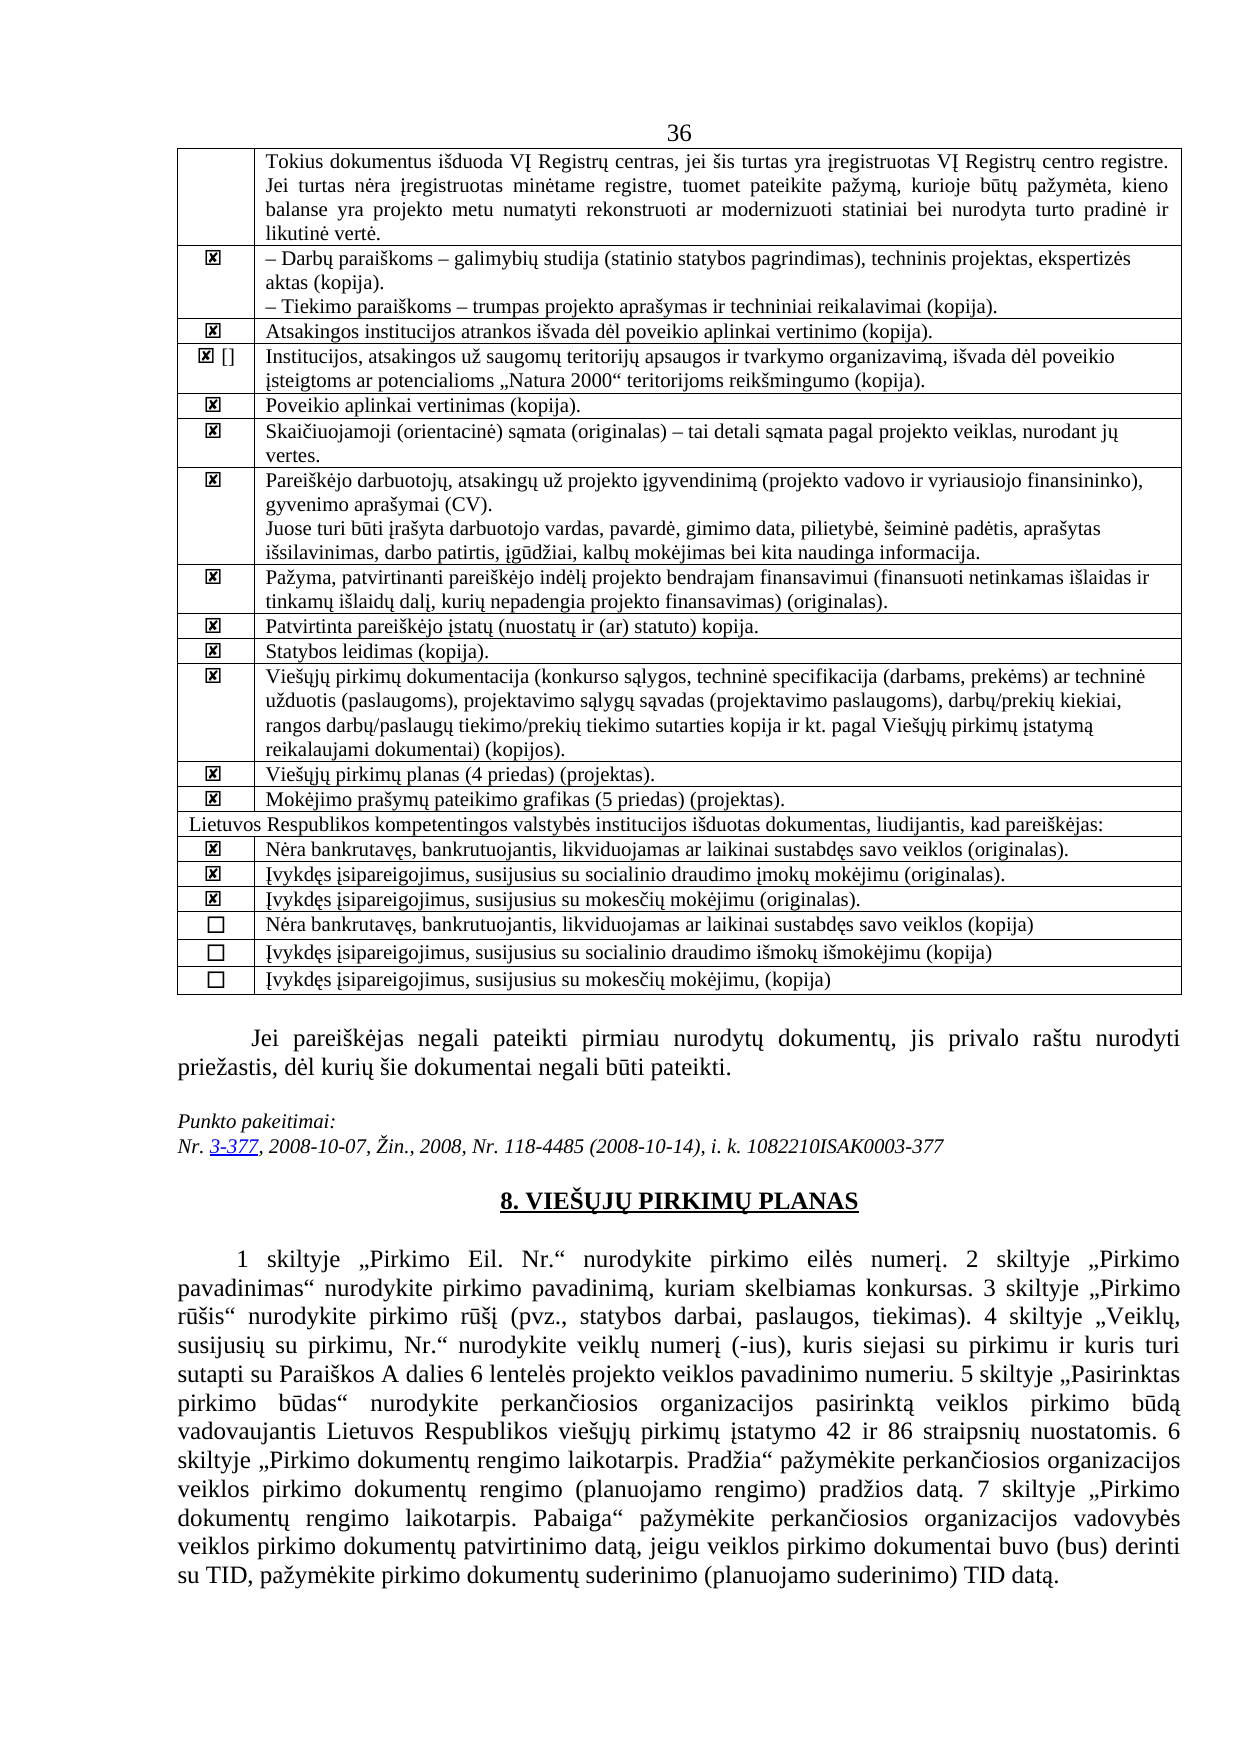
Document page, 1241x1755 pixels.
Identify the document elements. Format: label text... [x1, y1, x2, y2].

table_cell  [178, 862, 254, 886]
text Punkto pakeitimai: [177, 1109, 1181, 1133]
table_cell [] [178, 967, 254, 993]
table_cell  [178, 762, 254, 786]
table_cell Įvykdęs įsipareigojimus, susijusius su mokesčių mokėjimu (originalas). [255, 887, 1181, 911]
table_cell Tokius dokumentus išduoda VĮ Registrų centras, jei šis turtas yra įregistruotas VĮ Registrų centro registre. Jei turtas nėra įregistruotas minėtame registre, tuomet pateikite pažymą, kurioje būtų pažymėta, kieno balanse yra projekto metu numatyti rekonstruoti ar modernizuoti statiniai bei nurodyta turto pradinė ir likutinė vertė. [255, 149, 1181, 245]
text Nr. 3-377, 2008-10-07, Žin., 2008, Nr. 118-4485 (2008-10-14), i. k. 1082210ISAK0003-377 [177, 1133, 1181, 1158]
table_cell Nėra bankrutavęs, bankrutuojantis, likviduojamas ar laikinai sustabdęs savo veiklos (originalas). [255, 837, 1181, 861]
table_cell Mokėjimo prašymų pateikimo grafikas (5 priedas) (projektas). [255, 787, 1181, 811]
text 8. VIEŠŲJŲ PIRKIMŲ PLANAS [177, 1186, 1181, 1215]
table_cell [] [178, 912, 254, 939]
table_cell Patvirtinta pareiškėjo įstatų (nuostatų ir (ar) statuto) kopija. [255, 614, 1181, 638]
table_cell  [178, 837, 254, 861]
table_cell  [178, 787, 254, 811]
table_cell Įvykdęs įsipareigojimus, susijusius su socialinio draudimo įmokų mokėjimu (originalas). [255, 862, 1181, 886]
table_cell Atsakingos institucijos atrankos išvada dėl poveikio aplinkai vertinimo (kopija). [255, 319, 1181, 343]
table_cell  [178, 565, 254, 613]
table_cell Viešųjų pirkimų planas (4 priedas) (projektas). [255, 762, 1181, 786]
table_cell  [178, 887, 254, 911]
table_cell Skaičiuojamoji (orientacinė) sąmata (originalas) – tai detali sąmata pagal projekto veiklas, nurodant jų vertes. [255, 419, 1181, 467]
table_cell Nėra bankrutavęs, bankrutuojantis, likviduojamas ar laikinai sustabdęs savo veiklos (kopija) [255, 912, 1181, 939]
table_cell  [178, 394, 254, 417]
table_cell Institucijos, atsakingos už saugomų teritorijų apsaugos ir tvarkymo organizavimą, išvada dėl poveikio įsteigtoms ar potencialioms „Natura 2000“ teritorijoms reikšmingumo (kopija). [255, 344, 1181, 392]
table_cell  [178, 319, 254, 343]
table_cell [] [178, 940, 254, 966]
table_cell  [178, 664, 254, 761]
table_cell Statybos leidimas (kopija). [255, 639, 1181, 663]
text Jei pareiškėjas negali pateikti pirmiau nurodytų dokumentų, jis privalo raštu nurodyti priežastis, dėl kurių šie dokumentai negali būti pateikti. [177, 1023, 1181, 1081]
table_cell [178, 149, 254, 245]
table_cell  [178, 614, 254, 638]
table_cell Pareiškėjo darbuotojų, atsakingų už projekto įgyvendinimą (projekto vadovo ir vyriausiojo finansininko), gyvenimo aprašymai (CV). Juose turi būti įrašyta darbuotojo vardas, pavardė, gimimo data, pilietybė, šeiminė padėtis, aprašytas išsilavinimas, darbo patirtis, įgūdžiai, kalbų mokėjimas bei kita naudinga informacija. [255, 468, 1181, 564]
table_cell Pažyma, patvirtinanti pareiškėjo indėlį projekto bendrajam finansavimui (finansuoti netinkamas išlaidas ir tinkamų išlaidų dalį, kurių nepadengia projekto finansavimas) (originalas). [255, 565, 1181, 613]
table_cell  [178, 419, 254, 467]
table_cell  [178, 246, 254, 318]
table_cell – Darbų paraiškoms – galimybių studija (statinio statybos pagrindimas), techninis projektas, ekspertizės aktas (kopija). – Tiekimo paraiškoms – trumpas projekto aprašymas ir techniniai reikalavimai (kopija). [255, 246, 1181, 318]
table_cell Įvykdęs įsipareigojimus, susijusius su mokesčių mokėjimu, (kopija) [255, 967, 1181, 993]
table_cell Lietuvos Respublikos kompetentingos valstybės institucijos išduotas dokumentas, liudijantis, kad pareiškėjas: [178, 812, 1181, 836]
table_cell Poveikio aplinkai vertinimas (kopija). [255, 394, 1181, 417]
table_cell Viešųjų pirkimų dokumentacija (konkurso sąlygos, techninė specifikacija (darbams, prekėms) ar techninė užduotis (paslaugoms), projektavimo sąlygų sąvadas (projektavimo paslaugoms), darbų/prekių kiekiai, rangos darbų/paslaugų tiekimo/prekių tiekimo sutarties kopija ir kt. pagal Viešųjų pirkimų įstatymą reikalaujami dokumentai) (kopijos). [255, 664, 1181, 761]
table_cell  [178, 639, 254, 663]
table_cell  [178, 468, 254, 564]
text 1 skiltyje „Pirkimo Eil. Nr.“ nurodykite pirkimo eilės numerį. 2 skiltyje „Pirkimo pavadinimas“ nurodykite pirkimo pavadinimą, kuriam skelbiamas konkursas. 3 skiltyje „Pirkimo rūšis“ nurodykite pirkimo rūšį (pvz., statybos darbai, paslaugos, tiekimas). 4 skiltyje „Veiklų, susijusių su pirkimu, Nr.“ nurodykite veiklų numerį (-ius), kuris siejasi su pirkimu ir kuris turi sutapti su Paraiškos A dalies 6 lentelės projekto veiklos pavadinimo numeriu. 5 skiltyje „Pasirinktas pirkimo būdas“ nurodykite perkančiosios organizacijos pasirinktą veiklos pirkimo būdą vadovaujantis Lietuvos Respublikos viešųjų pirkimų įstatymo 42 ir 86 straipsnių nuostatomis. 6 skiltyje „Pirkimo dokumentų rengimo laikotarpis. Pradžia“ pažymėkite perkančiosios organizacijos veiklos pirkimo dokumentų rengimo (planuojamo rengimo) pradžios datą. 7 skiltyje „Pirkimo dokumentų rengimo laikotarpis. Pabaiga“ pažymėkite perkančiosios organizacijos vadovybės veiklos pirkimo dokumentų patvirtinimo datą, jeigu veiklos pirkimo dokumentai buvo (bus) derinti su TID, pažymėkite pirkimo dokumentų suderinimo (planuojamo suderinimo) TID datą. [177, 1244, 1181, 1589]
table_cell  [] [178, 344, 254, 392]
table_cell Įvykdęs įsipareigojimus, susijusius su socialinio draudimo išmokų išmokėjimu (kopija) [255, 940, 1181, 966]
